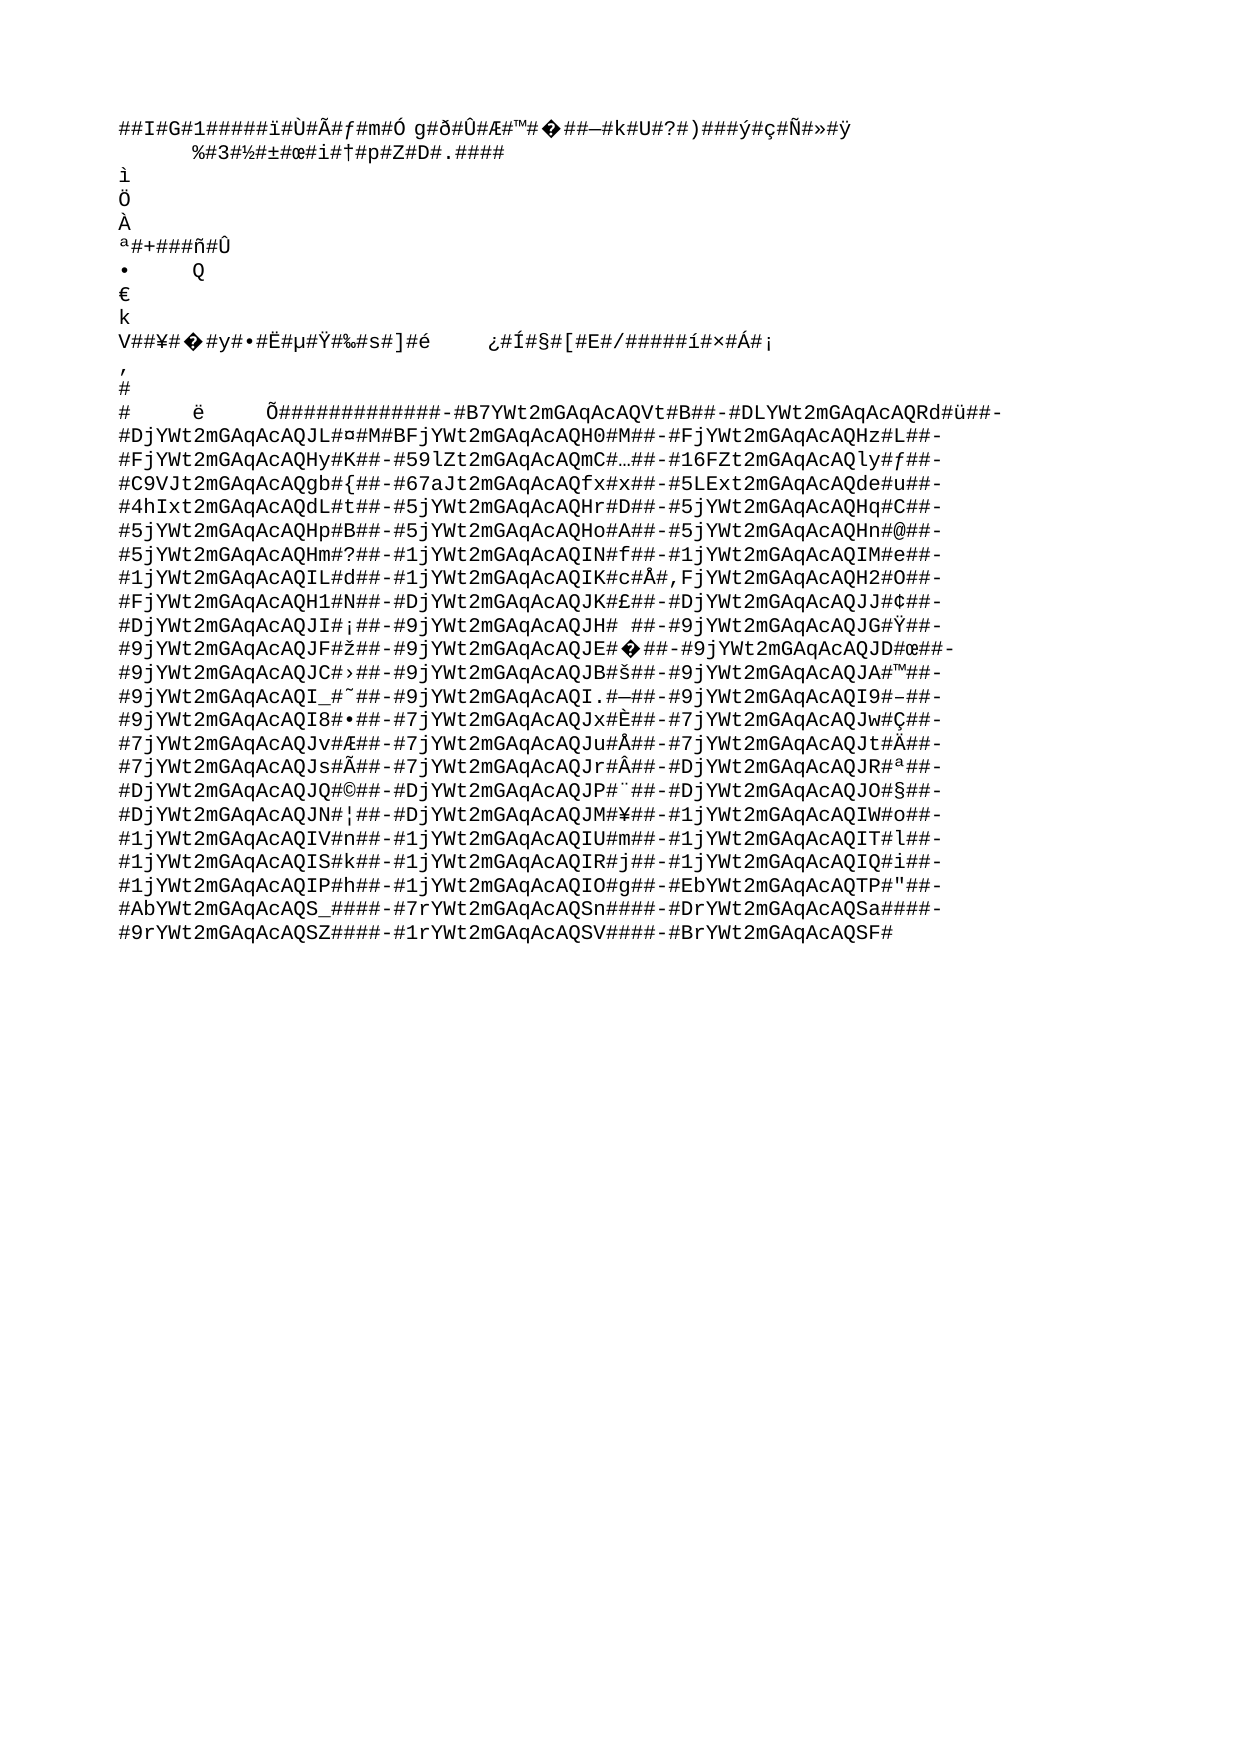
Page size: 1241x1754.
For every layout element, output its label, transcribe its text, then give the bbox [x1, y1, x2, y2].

text ##I#G#1#####ï#Ù#Ã#ƒ#m#Ó g#ð#Û#Æ#™#�#­#—#k#U#?#)###ý#ç#Ñ#»#ÿ %#3#½#±#œ#i#†#p#Z#D#.#### ì Ö À ª#+###ñ#Û • Q € k V##¥#�#y#•#Ë#µ#Ÿ#‰#s#]#é ¿#Í#§#[#E#/#####í#×#Á#¡ , # # ë Õ#############-#B7YWt2mGAqAcAQVt#B##-#DLYWt2mGAqAcAQRd#ü##-#DjYWt2mGAqAcAQJL#¤#M#BFjYWt2mGAqAcAQH0#M##-#FjYWt2mGAqAcAQHz#L##-#FjYWt2mGAqAcAQHy#K##-#59lZt2mGAqAcAQmC#…##-#16FZt2mGAqAcAQly#ƒ##-#C9VJt2mGAqAcAQgb#{##-#67aJt2mGAqAcAQfx#x##-#5LExt2mGAqAcAQde#u##-#4hIxt2mGAqAcAQdL#t##-#5jYWt2mGAqAcAQHr#D##-#5jYWt2mGAqAcAQHq#C##-#5jYWt2mGAqAcAQHp#B##-#5jYWt2mGAqAcAQHo#A##-#5jYWt2mGAqAcAQHn#@##-#5jYWt2mGAqAcAQHm#?##-#1jYWt2mGAqAcAQIN#f##-#1jYWt2mGAqAcAQIM#e##-#1jYWt2mGAqAcAQIL#d##-#1jYWt2mGAqAcAQIK#c#Å#,FjYWt2mGAqAcAQH2#O##-#FjYWt2mGAqAcAQH1#N##-#DjYWt2mGAqAcAQJK#£##-#DjYWt2mGAqAcAQJJ#¢##-#DjYWt2mGAqAcAQJI#¡##-#9jYWt2mGAqAcAQJH# ##-#9jYWt2mGAqAcAQJG#Ÿ##-#9jYWt2mGAqAcAQJF#ž##-#9jYWt2mGAqAcAQJE#�##-#9jYWt2mGAqAcAQJD#œ##-#9jYWt2mGAqAcAQJC#›##-#9jYWt2mGAqAcAQJB#š##-#9jYWt2mGAqAcAQJA#™##-#9jYWt2mGAqAcAQI_#˜##-#9jYWt2mGAqAcAQI.#—##-#9jYWt2mGAqAcAQI9#–##-#9jYWt2mGAqAcAQI8#•##-#7jYWt2mGAqAcAQJx#È##-#7jYWt2mGAqAcAQJw#Ç##-#7jYWt2mGAqAcAQJv#Æ##-#7jYWt2mGAqAcAQJu#Å##-#7jYWt2mGAqAcAQJt#Ä##-#7jYWt2mGAqAcAQJs#Ã##-#7jYWt2mGAqAcAQJr#Â##-#DjYWt2mGAqAcAQJR#ª##-#DjYWt2mGAqAcAQJQ#©##-#DjYWt2mGAqAcAQJP#¨##-#DjYWt2mGAqAcAQJO#§##-#DjYWt2mGAqAcAQJN#¦##-#DjYWt2mGAqAcAQJM#¥##-#1jYWt2mGAqAcAQIW#o##-#1jYWt2mGAqAcAQIV#n##-#1jYWt2mGAqAcAQIU#m##-#1jYWt2mGAqAcAQIT#l##-#1jYWt2mGAqAcAQIS#k##-#1jYWt2mGAqAcAQIR#j##-#1jYWt2mGAqAcAQIQ#i##-#1jYWt2mGAqAcAQIP#h##-#1jYWt2mGAqAcAQIO#g##-#EbYWt2mGAqAcAQTP#"##-#AbYWt2mGAqAcAQS_####-#7rYWt2mGAqAcAQSn####-#DrYWt2mGAqAcAQSa####-#9rYWt2mGAqAcAQSZ####-#1rYWt2mGAqAcAQSV####-#BrYWt2mGAqAcAQSF# [118, 118, 1122, 946]
